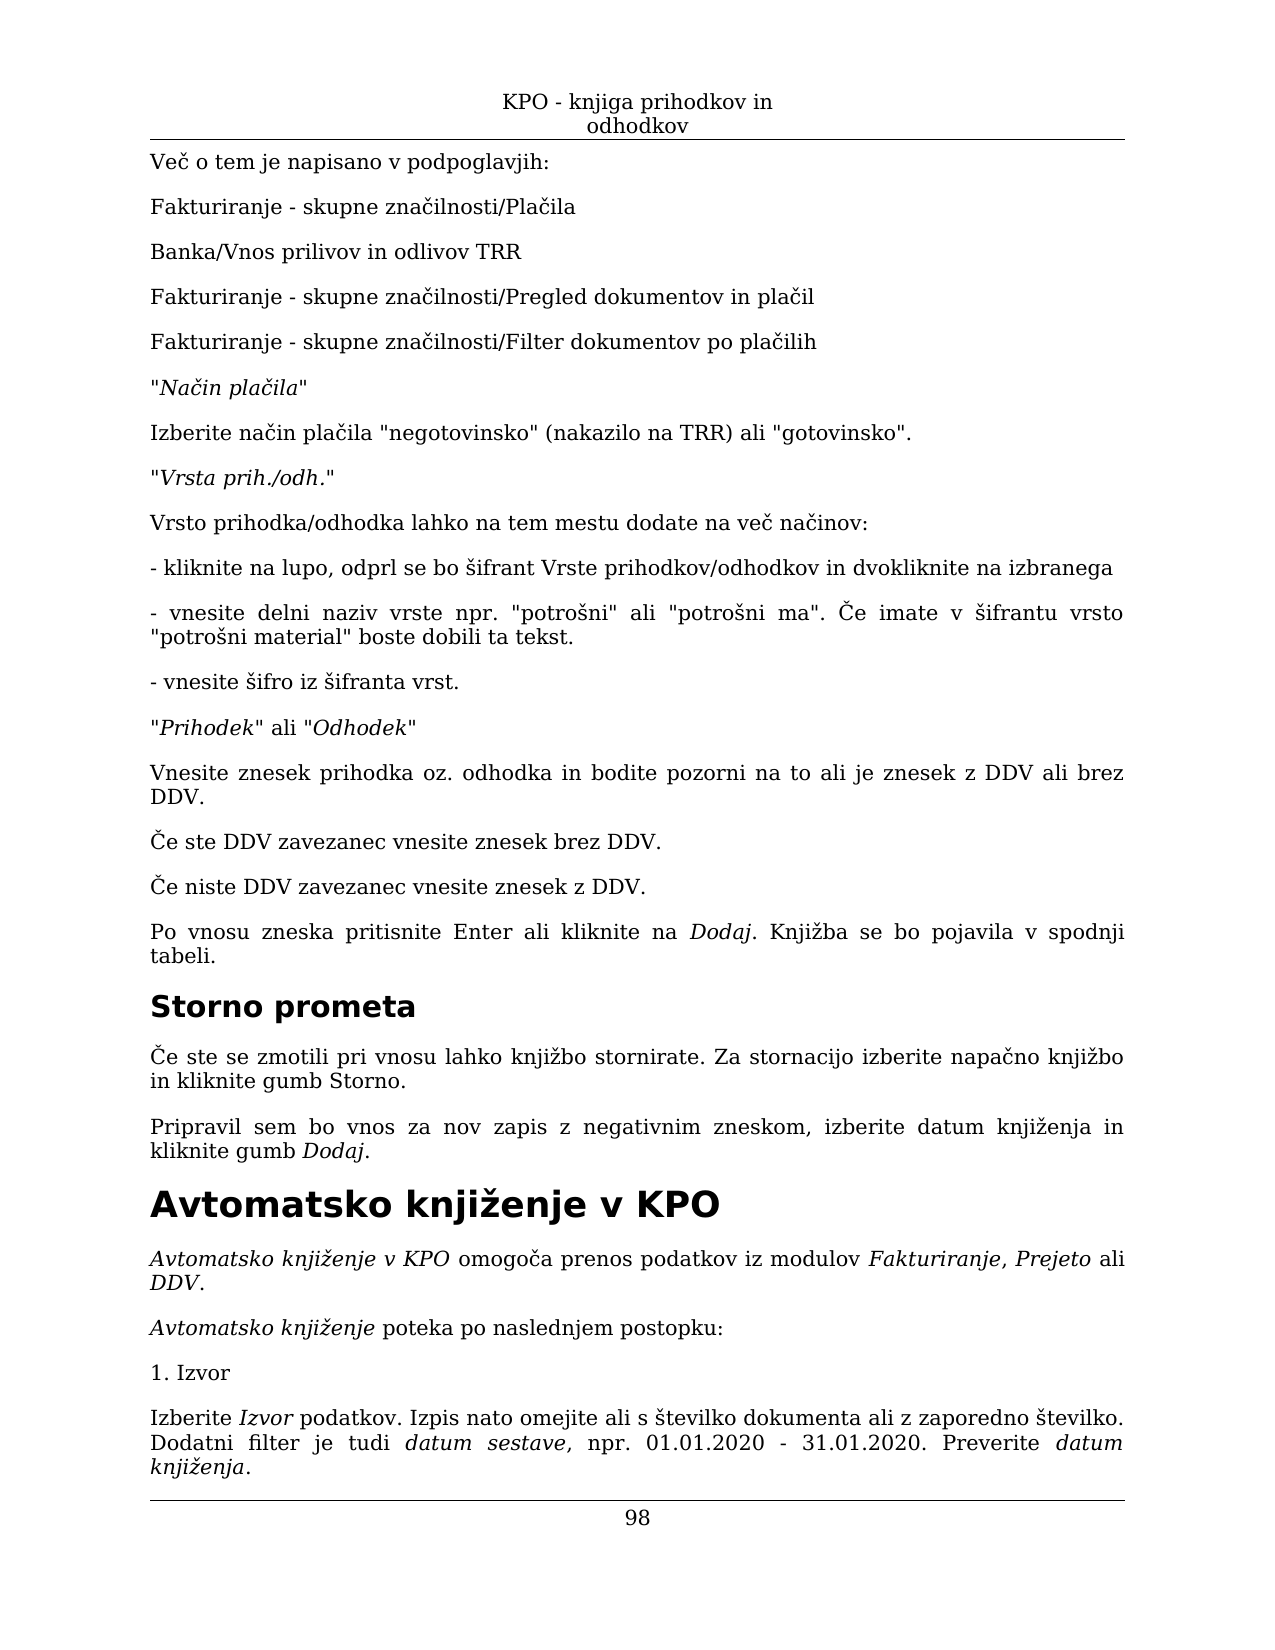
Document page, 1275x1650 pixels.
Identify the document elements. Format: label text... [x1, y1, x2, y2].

text Fakturiranje - skupne značilnosti/Filter dokumentov po plačilih [150, 330, 1125, 355]
text Izberite Izvor podatkov. Izpis nato omejite ali s številko dokumenta ali z zaporedno številko. Dodatni filter je tudi datum sestave, npr. 01.01.2020 - 31.01.2020. Preverite datum knjiženja. [150, 1406, 1125, 1479]
text - vnesite delni naziv vrste npr. "potrošni" ali "potrošni ma". Če imate v šifrantu vrsto "potrošni material" boste dobili ta tekst. [150, 601, 1125, 649]
text Če niste DDV zavezanec vnesite znesek z DDV. [150, 875, 1125, 899]
text Vnesite znesek prihodka oz. odhodka in bodite pozorni na to ali je znesek z DDV ali brez DDV. [150, 761, 1125, 809]
text - kliknite na lupo, odprl se bo šifrant Vrste prihodkov/odhodkov in dvokliknite na izbranega [150, 556, 1125, 580]
text Pripravil sem bo vnos za nov zapis z negativnim zneskom, izberite datum knjiženja in kliknite gumb Dodaj. [150, 1115, 1125, 1163]
text Fakturiranje - skupne značilnosti/Pregled dokumentov in plačil [150, 285, 1125, 309]
text Izberite način plačila "negotovinsko" (nakazilo na TRR) ali "gotovinsko". [150, 421, 1125, 445]
text Fakturiranje - skupne značilnosti/Plačila [150, 195, 1125, 219]
text Avtomatsko knjiženje poteka po naslednjem postopku: [150, 1316, 1125, 1341]
text "Prihodek" ali "Odhodek" [150, 716, 1125, 740]
text 1. Izvor [150, 1361, 1125, 1386]
text - vnesite šifro iz šifranta vrst. [150, 670, 1125, 695]
text Po vnosu zneska pritisnite Enter ali kliknite na Dodaj. Knjižba se bo pojavila v spodnji tabeli. [150, 920, 1125, 969]
text Banka/Vnos prilivov in odlivov TRR [150, 240, 1125, 264]
text Če ste DDV zavezanec vnesite znesek brez DDV. [150, 830, 1125, 854]
text Več o tem je napisano v podpoglavjih: [150, 150, 1125, 174]
text "Vrsta prih./odh." [150, 466, 1125, 490]
text "Način plačila" [150, 376, 1125, 400]
text Vrsto prihodka/odhodka lahko na tem mestu dodate na več načinov: [150, 511, 1125, 535]
text Avtomatsko knjiženje v KPO omogoča prenos podatkov iz modulov Fakturiranje, Prejeto ali DDV. [150, 1247, 1125, 1295]
text Storno prometa [150, 989, 1125, 1024]
text Avtomatsko knjiženje v KPO [150, 1184, 1125, 1226]
text Če ste se zmotili pri vnosu lahko knjižbo stornirate. Za stornacijo izberite napačno knjižbo in kliknite gumb Storno. [150, 1045, 1125, 1094]
